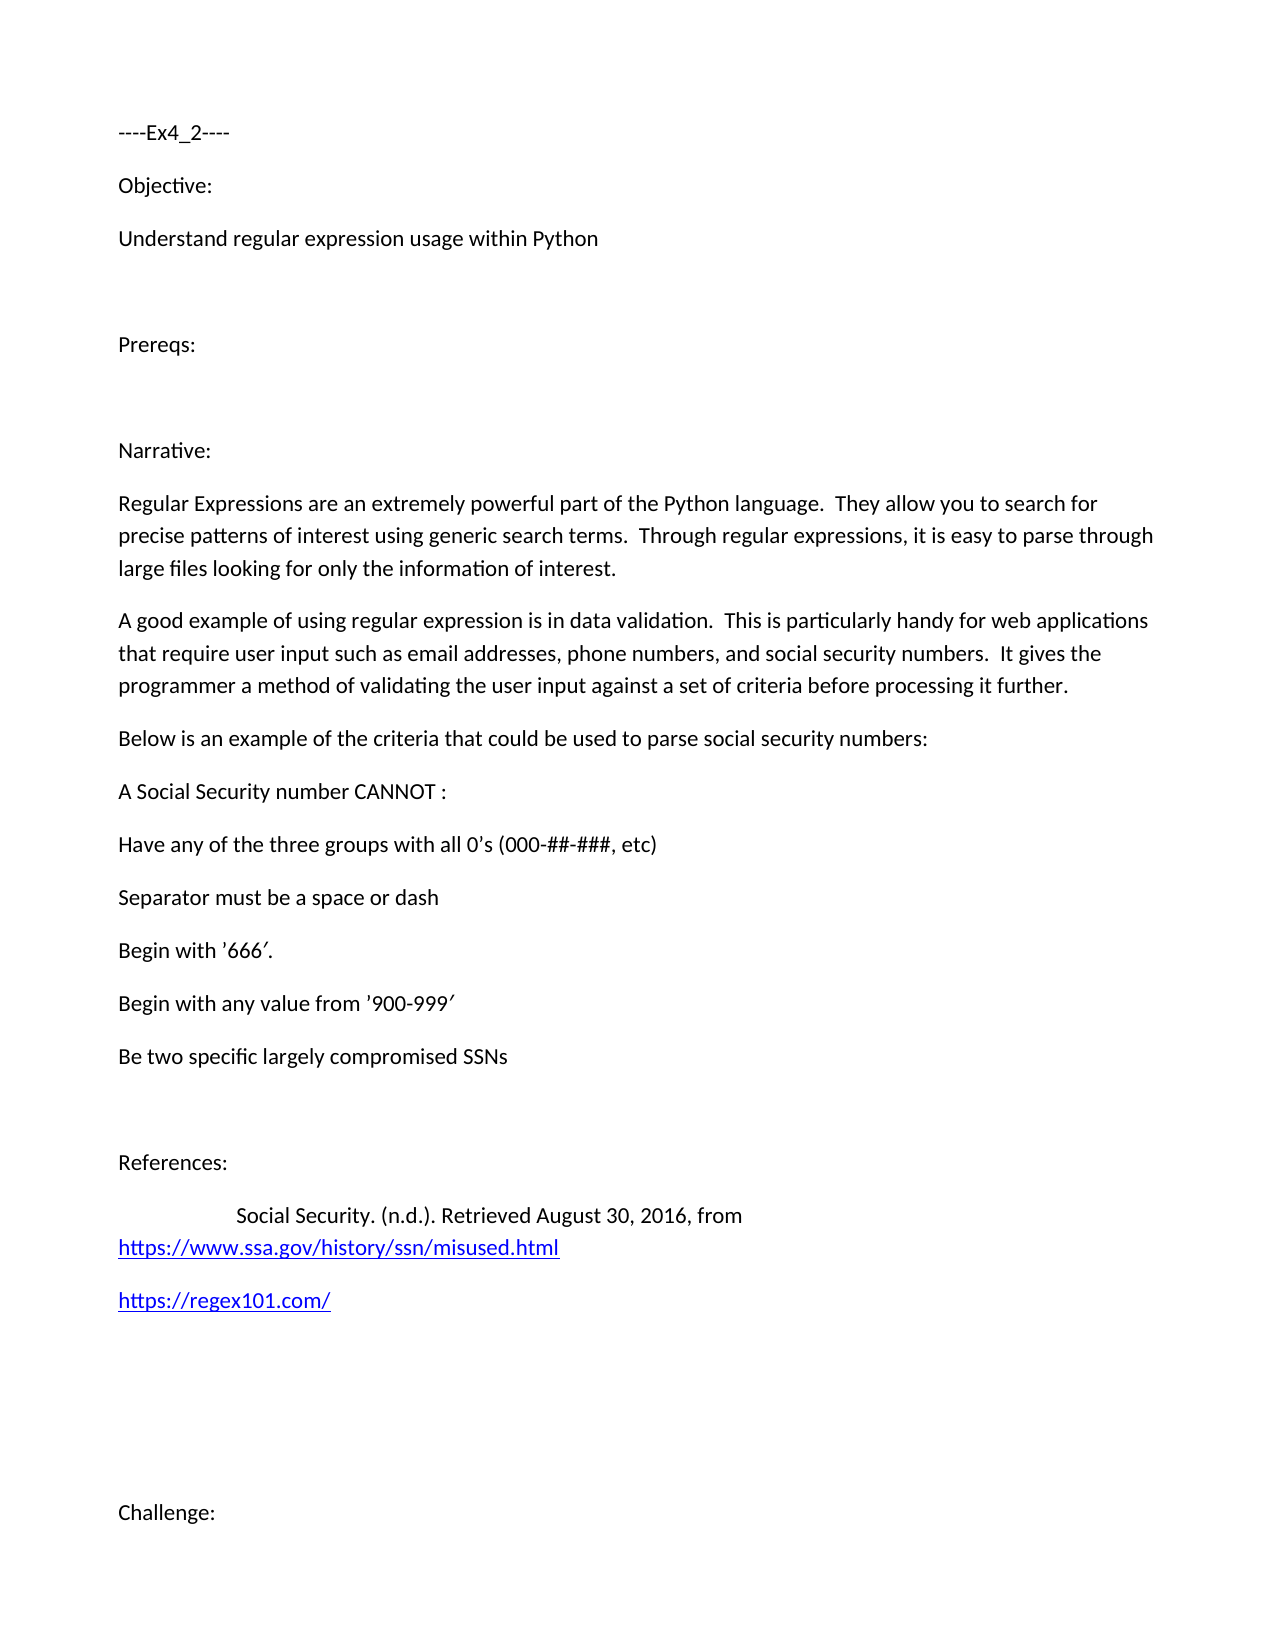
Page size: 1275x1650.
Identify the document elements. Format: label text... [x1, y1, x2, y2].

text Be two specific largely compromised SSNs [118, 1042, 1157, 1070]
text Separator must be a space or dash [118, 883, 1157, 911]
text Objective: [118, 171, 1157, 199]
text https://regex101.com/ [118, 1286, 1157, 1314]
text A Social Security number CANNOT : [118, 777, 1157, 805]
text Understand regular expression usage within Python [118, 224, 1157, 252]
text Social Security. (n.d.). Retrieved August 30, 2016, from https://www.ssa.gov/history/ssn/misused.html [118, 1201, 1157, 1261]
text ----Ex4_2---- [118, 118, 1157, 146]
text Have any of the three groups with all 0’s (000-##-###, etc) [118, 830, 1157, 858]
text Begin with ’666′. [118, 936, 1157, 964]
text Begin with any value from ’900-999′ [118, 989, 1157, 1017]
text Below is an example of the criteria that could be used to parse social security numbers: [118, 724, 1157, 752]
text Narrative: [118, 436, 1157, 464]
text Prereqs: [118, 330, 1157, 358]
text References: [118, 1148, 1157, 1176]
text A good example of using regular expression is in data validation. This is particularly handy for web applications that require user input such as email addresses, phone numbers, and social security numbers. It gives the programmer a method of validating the user input against a set of criteria before processing it further. [118, 607, 1157, 699]
text Regular Expressions are an extremely powerful part of the Python language. They allow you to search for precise patterns of interest using generic search terms. Through regular expressions, it is easy to parse through large files looking for only the information of interest. [118, 489, 1157, 582]
text Challenge: [118, 1498, 1157, 1527]
